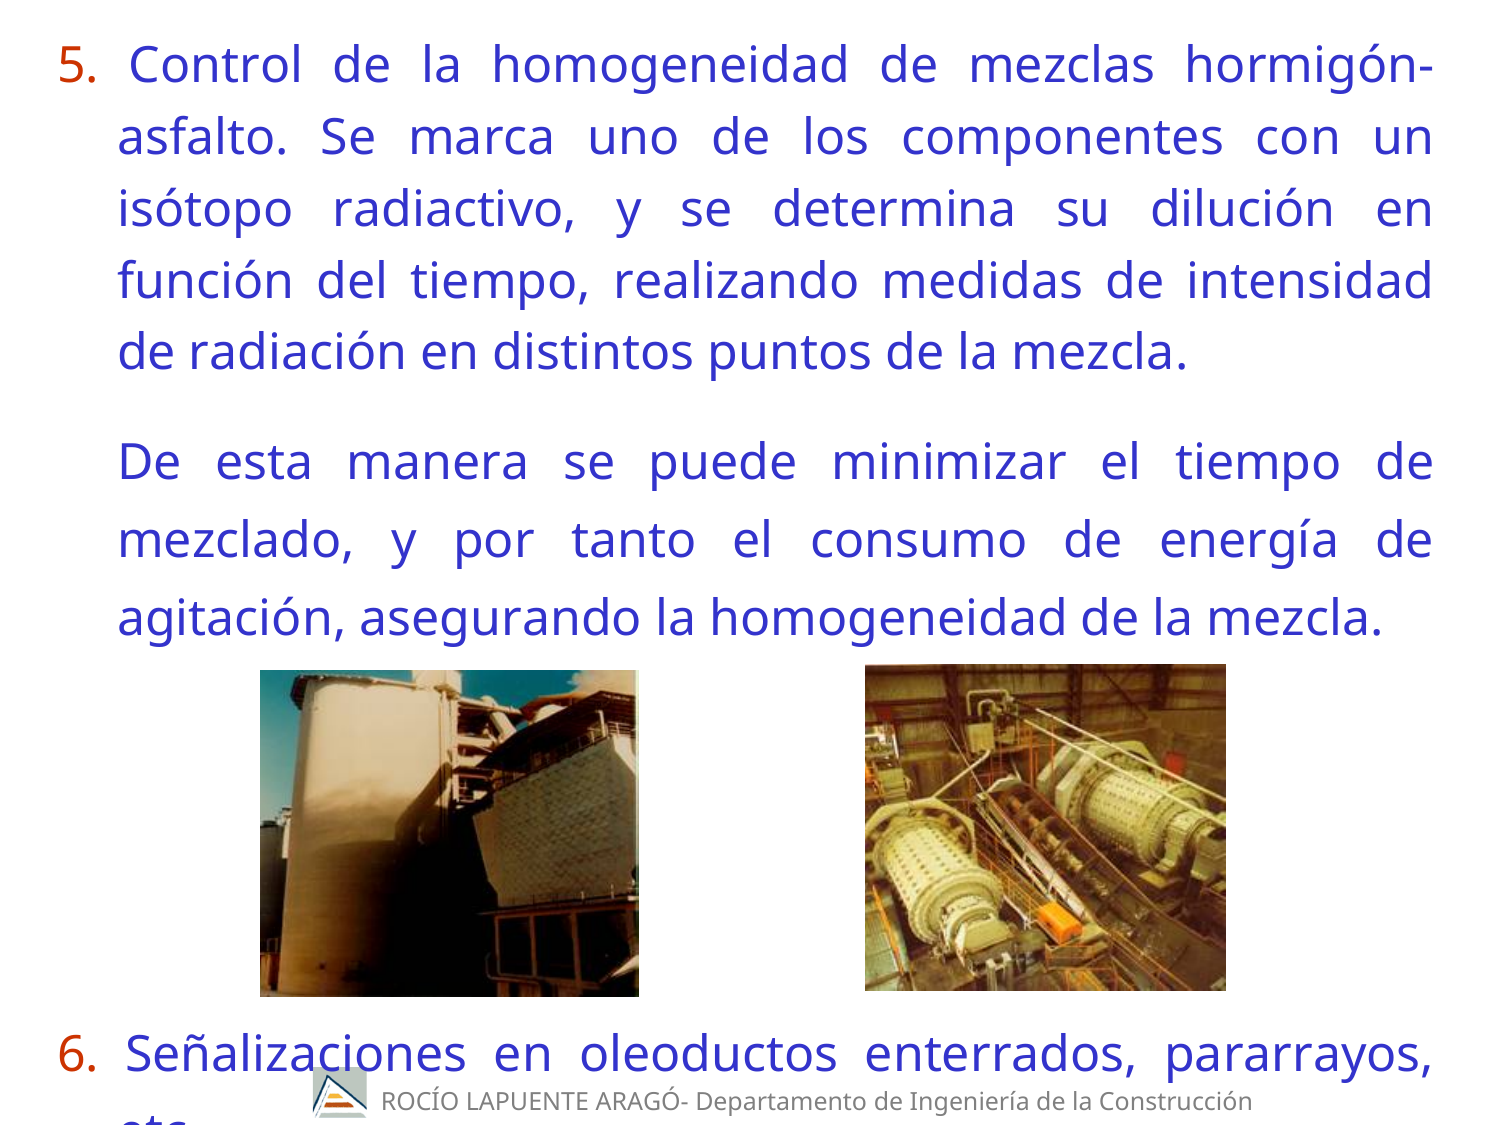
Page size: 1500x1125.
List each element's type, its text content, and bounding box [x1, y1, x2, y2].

table_header [225, 380, 1275, 465]
text_box 5. Control de la homogeneidad de mezclas hormigón-asfalto. Se marca uno de los componentes con un isótopo radiactivo, y se determina su dilución en función del tiempo, realizando medidas de intensidad de radiación en distintos puntos de la mezcla. De esta manera se puede minimizar el tiempo de mezclado, y por tanto el consumo de energía de agitación, asegurando la homogeneidad de la mezcla. 6. Señalizaciones en oleoductos enterrados, pararrayos, etc. [42, 12, 1450, 1125]
picture [865, 664, 1226, 991]
picture [260, 670, 639, 997]
